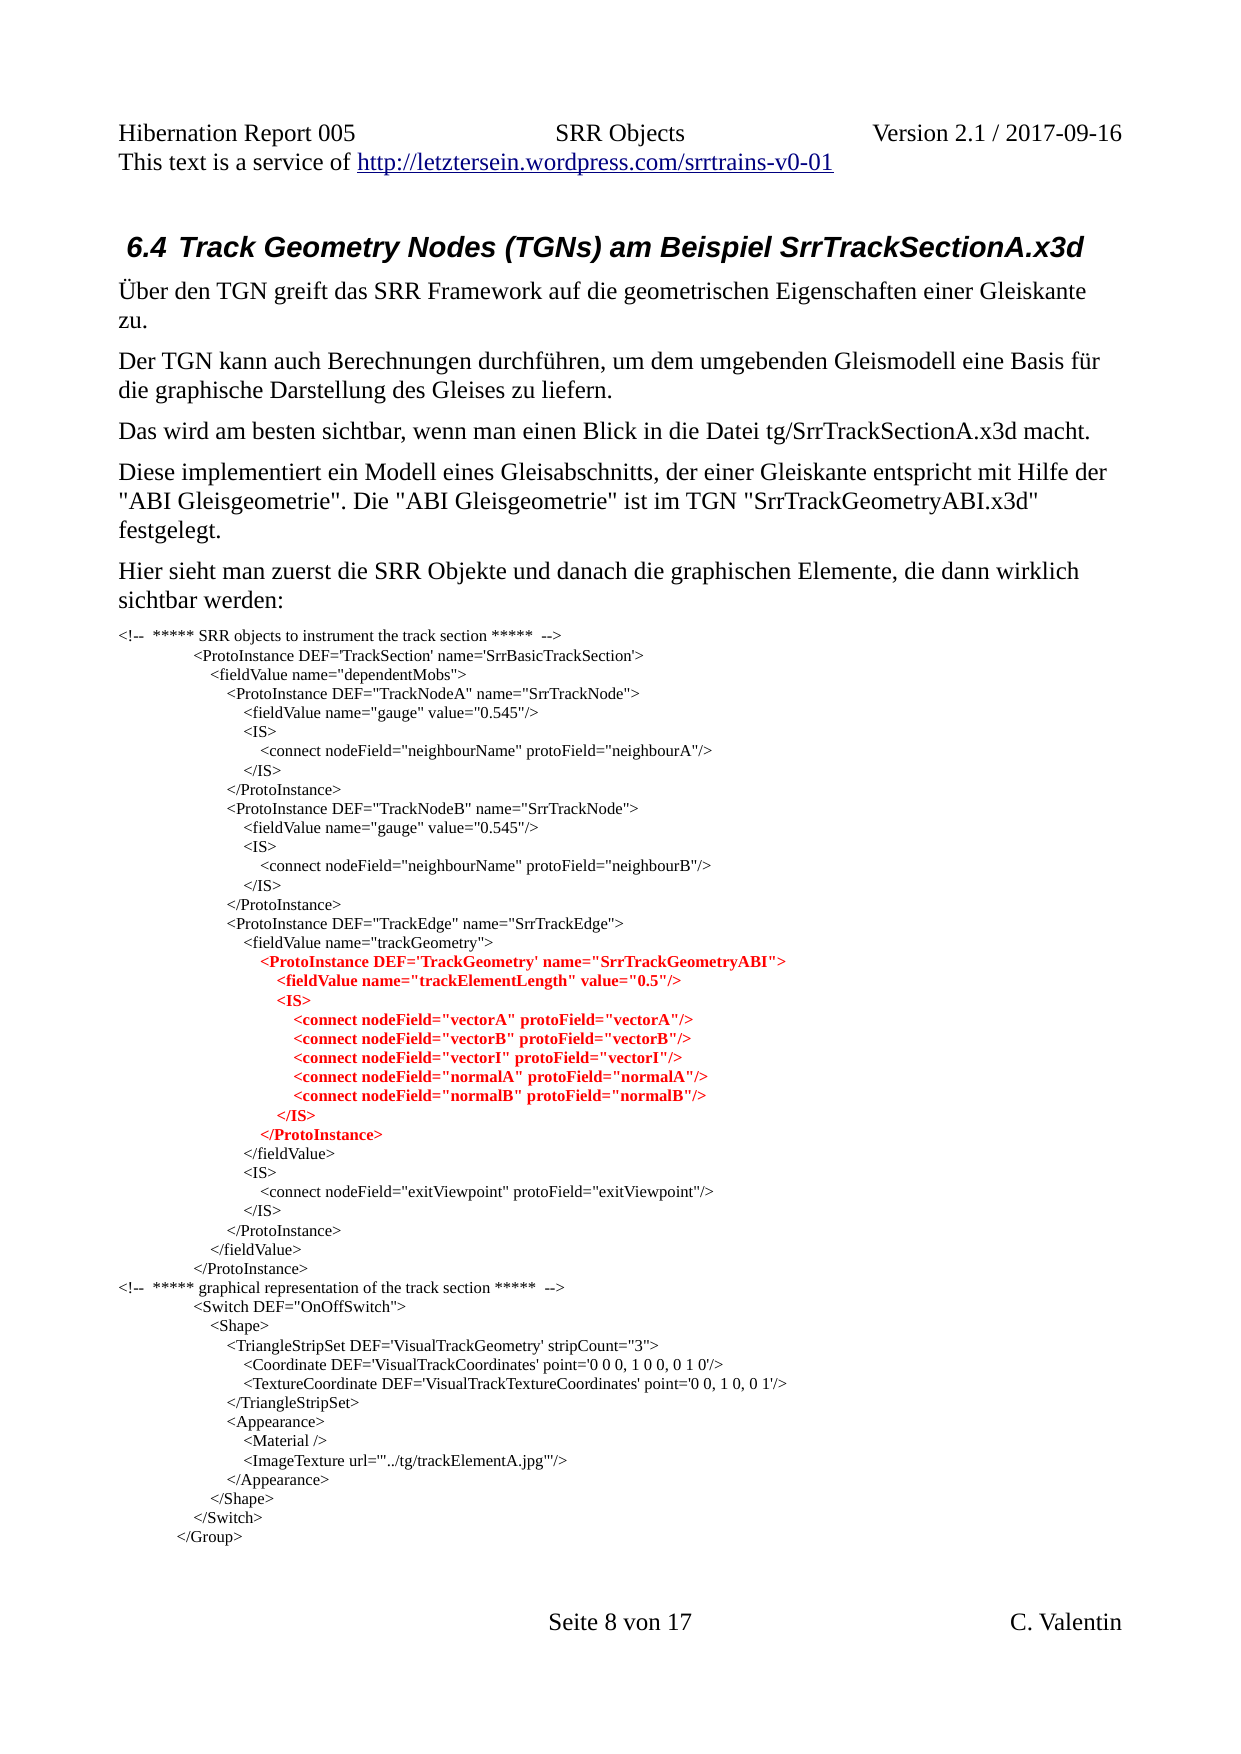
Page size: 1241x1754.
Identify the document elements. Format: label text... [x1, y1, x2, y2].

text </IS> [118, 1105, 1122, 1124]
text <ProtoInstance DEF='TrackSection' name='SrrBasicTrackSection'> [118, 645, 1122, 664]
text <Coordinate DEF='VisualTrackCoordinates' point='0 0 0, 1 0 0, 0 1 0'/> [118, 1354, 1122, 1374]
text Diese implementiert ein Modell eines Gleisabschnitts, der einer Gleiskante entspricht mit Hilfe der "ABI Gleisgeometrie". Die "ABI Gleisgeometrie" ist im TGN "SrrTrackGeometryABI.x3d" festgelegt. [118, 457, 1122, 544]
text </IS> [118, 760, 1122, 779]
text <connect nodeField="vectorB" protoField="vectorB"/> [118, 1029, 1122, 1048]
text <connect nodeField="exitViewpoint" protoField="exitViewpoint"/> [118, 1182, 1122, 1201]
text <fieldValue name="dependentMobs"> [118, 664, 1122, 684]
text <Material /> [118, 1431, 1122, 1450]
text </ProtoInstance> [118, 1124, 1122, 1144]
text </TriangleStripSet> [118, 1393, 1122, 1412]
text <connect nodeField="normalA" protoField="normalA"/> [118, 1067, 1122, 1086]
text <IS> [118, 722, 1122, 741]
text <connect nodeField="vectorA" protoField="vectorA"/> [118, 1009, 1122, 1029]
text Das wird am besten sichtbar, wenn man einen Blick in die Datei tg/SrrTrackSectionA.x3d macht. [118, 416, 1122, 445]
text <IS> [118, 837, 1122, 856]
text <IS> [118, 1163, 1122, 1182]
text <ProtoInstance DEF="TrackNodeA" name="SrrTrackNode"> [118, 684, 1122, 703]
text </Group> [118, 1527, 1122, 1546]
text </Switch> [118, 1508, 1122, 1527]
text <fieldValue name="trackElementLength" value="0.5"/> [118, 971, 1122, 990]
text <IS> [118, 990, 1122, 1009]
text <connect nodeField="normalB" protoField="normalB"/> [118, 1086, 1122, 1105]
text </ProtoInstance> [118, 1220, 1122, 1239]
text <!-- ***** graphical representation of the track section ***** --> [118, 1278, 1122, 1297]
text <Shape> [118, 1316, 1122, 1335]
text <TriangleStripSet DEF='VisualTrackGeometry' stripCount="3"> [118, 1335, 1122, 1354]
text <Switch DEF="OnOffSwitch"> [118, 1297, 1122, 1316]
subtitle Track Geometry Nodes (TGNs) am Beispiel SrrTrackSectionA.x3d [118, 230, 1122, 264]
text <fieldValue name="gauge" value="0.545"/> [118, 818, 1122, 837]
text <connect nodeField="vectorI" protoField="vectorI"/> [118, 1048, 1122, 1067]
text <TextureCoordinate DEF='VisualTrackTextureCoordinates' point='0 0, 1 0, 0 1'/> [118, 1374, 1122, 1393]
text <fieldValue name="gauge" value="0.545"/> [118, 703, 1122, 722]
text </IS> [118, 875, 1122, 894]
text <ProtoInstance DEF="TrackNodeB" name="SrrTrackNode"> [118, 799, 1122, 818]
text <connect nodeField="neighbourName" protoField="neighbourA"/> [118, 741, 1122, 760]
text Über den TGN greift das SRR Framework auf die geometrischen Eigenschaften einer Gleiskante zu. [118, 276, 1122, 334]
text </fieldValue> [118, 1144, 1122, 1163]
text </IS> [118, 1201, 1122, 1220]
text <ProtoInstance DEF='TrackGeometry' name="SrrTrackGeometryABI"> [118, 952, 1122, 971]
text <connect nodeField="neighbourName" protoField="neighbourB"/> [118, 856, 1122, 875]
text Der TGN kann auch Berechnungen durchführen, um dem umgebenden Gleismodell eine Basis für die graphische Darstellung des Gleises zu liefern. [118, 346, 1122, 404]
text </fieldValue> [118, 1239, 1122, 1259]
text <ProtoInstance DEF="TrackEdge" name="SrrTrackEdge"> [118, 914, 1122, 933]
text </Appearance> [118, 1469, 1122, 1489]
text <!-- ***** SRR objects to instrument the track section ***** --> [118, 626, 1122, 645]
text <fieldValue name="trackGeometry"> [118, 933, 1122, 952]
text </ProtoInstance> [118, 894, 1122, 914]
text <Appearance> [118, 1412, 1122, 1431]
text </ProtoInstance> [118, 779, 1122, 799]
text Hier sieht man zuerst die SRR Objekte und danach die graphischen Elemente, die dann wirklich sichtbar werden: [118, 556, 1122, 614]
text <ImageTexture url='"../tg/trackElementA.jpg"'/> [118, 1450, 1122, 1469]
text </ProtoInstance> [118, 1259, 1122, 1278]
text </Shape> [118, 1489, 1122, 1508]
